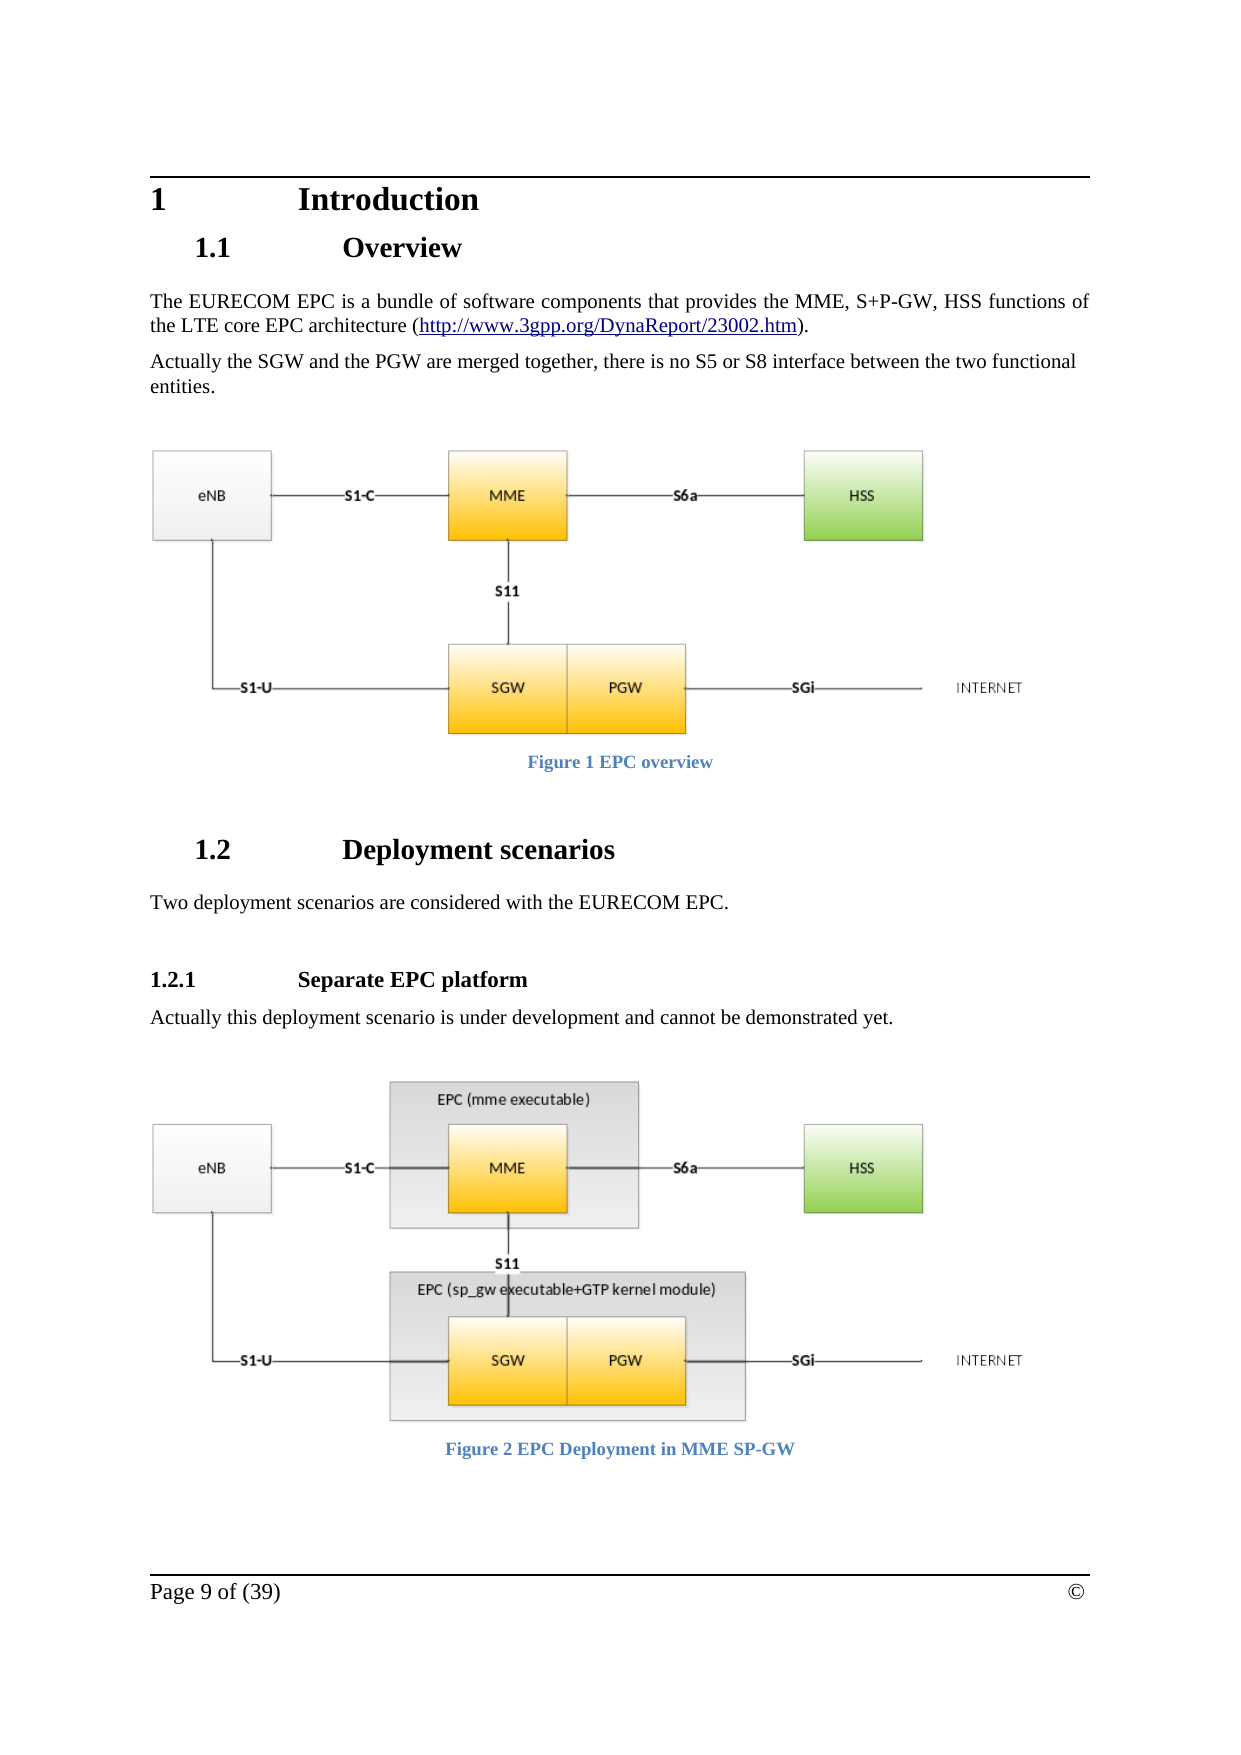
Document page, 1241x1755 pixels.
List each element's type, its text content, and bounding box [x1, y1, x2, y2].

text Two deployment scenarios are considered with the EURECOM EPC. [150, 890, 1090, 914]
text Actually this deployment scenario is under development and cannot be demonstrated yet. [150, 1004, 1090, 1029]
subtitle Deployment scenarios [194, 832, 1090, 865]
text The EURECOM EPC is a bundle of software components that provides the MME, S+P-GW, HSS functions of the LTE core EPC architecture (http://www.3gpp.org/DynaReport/23002.htm). [150, 289, 1090, 337]
text Figure 2 EPC Deployment in MME SP-GW [150, 1438, 1090, 1459]
text Figure 1 EPC overview [150, 751, 1090, 772]
subtitle Introduction [150, 179, 1090, 218]
text Actually the SGW and the PGW are merged together, there is no S5 or S8 interface between the two functional entities. [150, 349, 1090, 398]
subtitle Overview [194, 230, 1090, 264]
subtitle Separate EPC platform [150, 966, 1090, 992]
